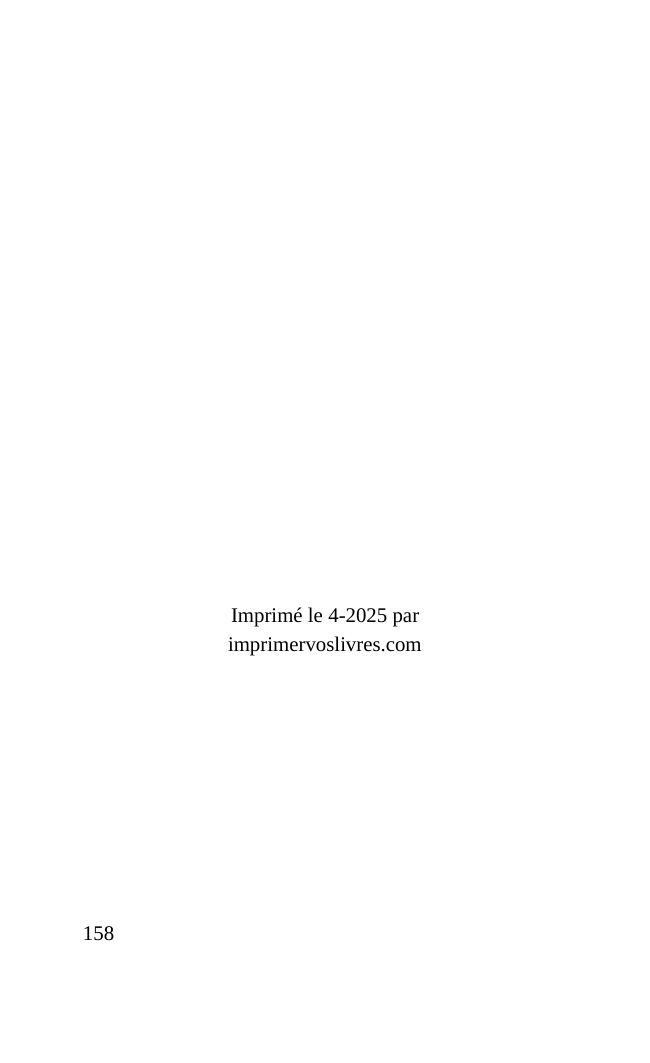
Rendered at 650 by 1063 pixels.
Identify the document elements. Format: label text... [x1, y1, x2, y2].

text imprimervoslivres.com [83, 632, 567, 656]
text Imprimé le 4-2025 par [83, 603, 567, 627]
